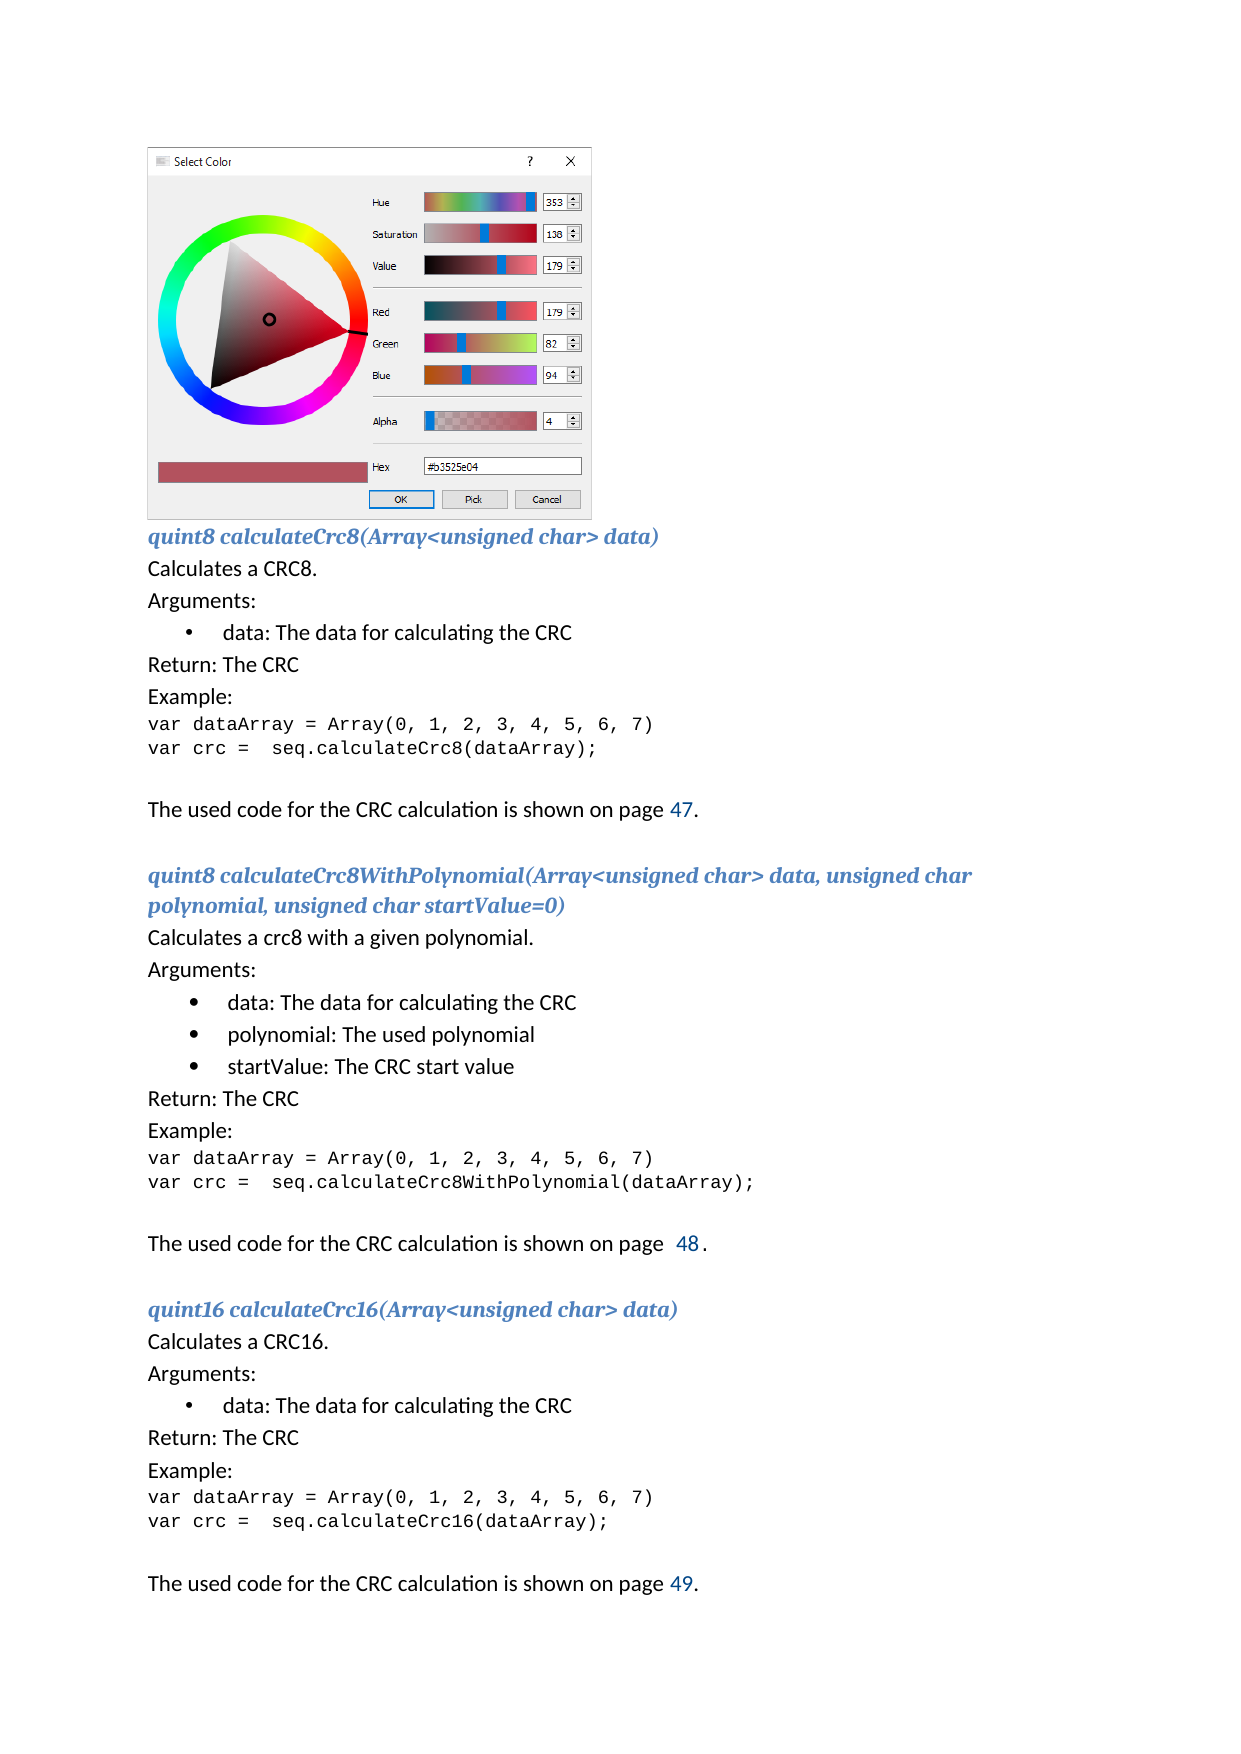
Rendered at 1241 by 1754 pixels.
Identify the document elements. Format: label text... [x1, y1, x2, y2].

list Calculates a CRC8. [148, 554, 1093, 582]
list data: The data for calculating the CRC [190, 988, 1093, 1016]
text var dataArray = Array(0, 1, 2, 3, 4, 5, 6, 7) [148, 1488, 1093, 1509]
list Return: The CRC [148, 650, 1093, 678]
text Calculates a crc8 with a given polynomial. [148, 923, 1093, 951]
list Example: [148, 1456, 1093, 1484]
list Example: [148, 682, 1093, 710]
text var crc = seq.calculateCrc8WithPolynomial(dataArray); [148, 1173, 1093, 1194]
list Arguments: [148, 1359, 1093, 1387]
text var crc = seq.calculateCrc8(dataArray); [148, 739, 1093, 760]
text Arguments: [148, 955, 1093, 983]
list Return: The CRC [148, 1423, 1093, 1452]
subtitle quint8 calculateCrc8WithPolynomial(Array<unsigned char> data, unsigned char polynomial, unsigned char startValue=0) [148, 863, 1093, 919]
list polynomial: The used polynomial [190, 1020, 1093, 1048]
list Arguments: [148, 586, 1093, 614]
text var dataArray = Array(0, 1, 2, 3, 4, 5, 6, 7) [148, 714, 1093, 736]
text var crc = seq.calculateCrc16(dataArray); [148, 1512, 1093, 1533]
subtitle quint16 calculateCrc16(Array<unsigned char> data) [148, 1297, 1093, 1323]
list data: The data for calculating the CRC [185, 618, 1093, 646]
list data: The data for calculating the CRC [185, 1391, 1093, 1419]
text var dataArray = Array(0, 1, 2, 3, 4, 5, 6, 7) [148, 1148, 1093, 1170]
list startValue: The CRC start value [190, 1052, 1093, 1080]
subtitle quint8 calculateCrc8(Array<unsigned char> data) [148, 520, 1093, 550]
text Example: [148, 1116, 1093, 1144]
picture [147, 147, 592, 520]
text Return: The CRC [148, 1084, 1093, 1112]
text The used code for the CRC calculation is shown on page 47. [148, 796, 1093, 823]
text The used code for the CRC calculation is shown on page 49. [148, 1569, 1093, 1597]
text The used code for the CRC calculation is shown on page 48. [148, 1229, 1093, 1257]
list Calculates a CRC16. [148, 1327, 1093, 1355]
